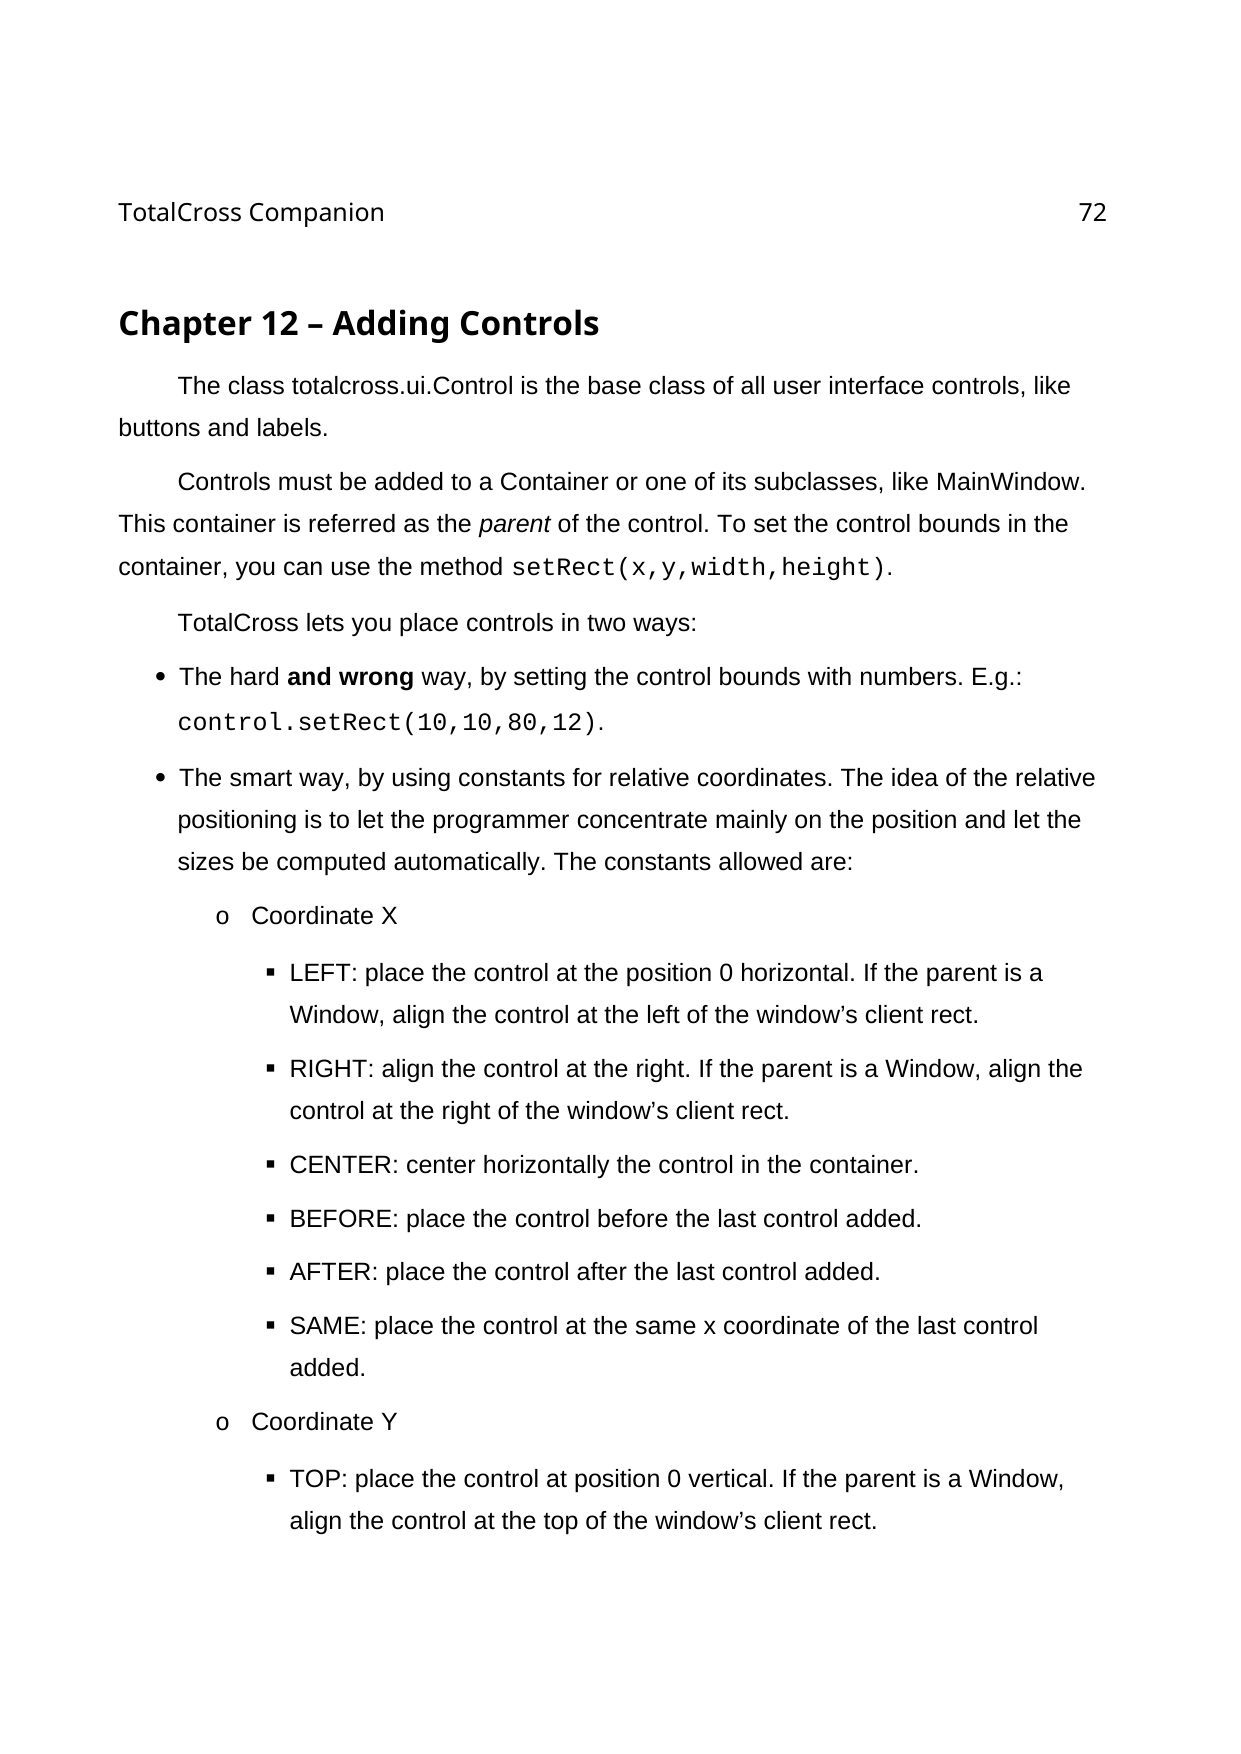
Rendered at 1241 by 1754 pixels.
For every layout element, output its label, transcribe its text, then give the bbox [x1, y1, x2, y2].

list RIGHT: align the control at the right. If the parent is a Window, align the control at the right of the window’s client rect. [264, 1055, 1122, 1125]
list SAME: place the control at the same x coordinate of the last control added. [264, 1312, 1122, 1382]
list TOP: place the control at position 0 vertical. If the parent is a Window, align the control at the top of the window’s client rect. [264, 1465, 1122, 1535]
list Coordinate Y [215, 1408, 1122, 1438]
text TotalCross lets you place controls in two ways: [118, 609, 1122, 637]
subtitle Chapter 12 – Adding Controls [118, 300, 1122, 346]
text The class totalcross.ui.Control is the base class of all user interface controls, like buttons and labels. [118, 372, 1122, 442]
list CENTER: center horizontally the control in the container. [264, 1151, 1122, 1179]
text Controls must be added to a Container or one of its subclasses, like MainWindow. This container is referred as the parent of the control. To set the control bounds in the container, you can use the method setRect(x,y,width,height). [118, 468, 1122, 582]
list AFTER: place the control after the last control added. [264, 1258, 1122, 1286]
list Coordinate X [215, 902, 1122, 932]
list The hard and wrong way, by setting the control bounds with numbers. E.g.: control.setRect(10,10,80,12). [156, 663, 1122, 737]
list LEFT: place the control at the position 0 horizontal. If the parent is a Window, align the control at the left of the window’s client rect. [264, 959, 1122, 1029]
list BEFORE: place the control before the last control added. [264, 1204, 1122, 1232]
list The smart way, by using constants for relative coordinates. The idea of the relative positioning is to let the programmer concentrate mainly on the position and let the sizes be computed automatically. The constants allowed are: [156, 764, 1122, 876]
